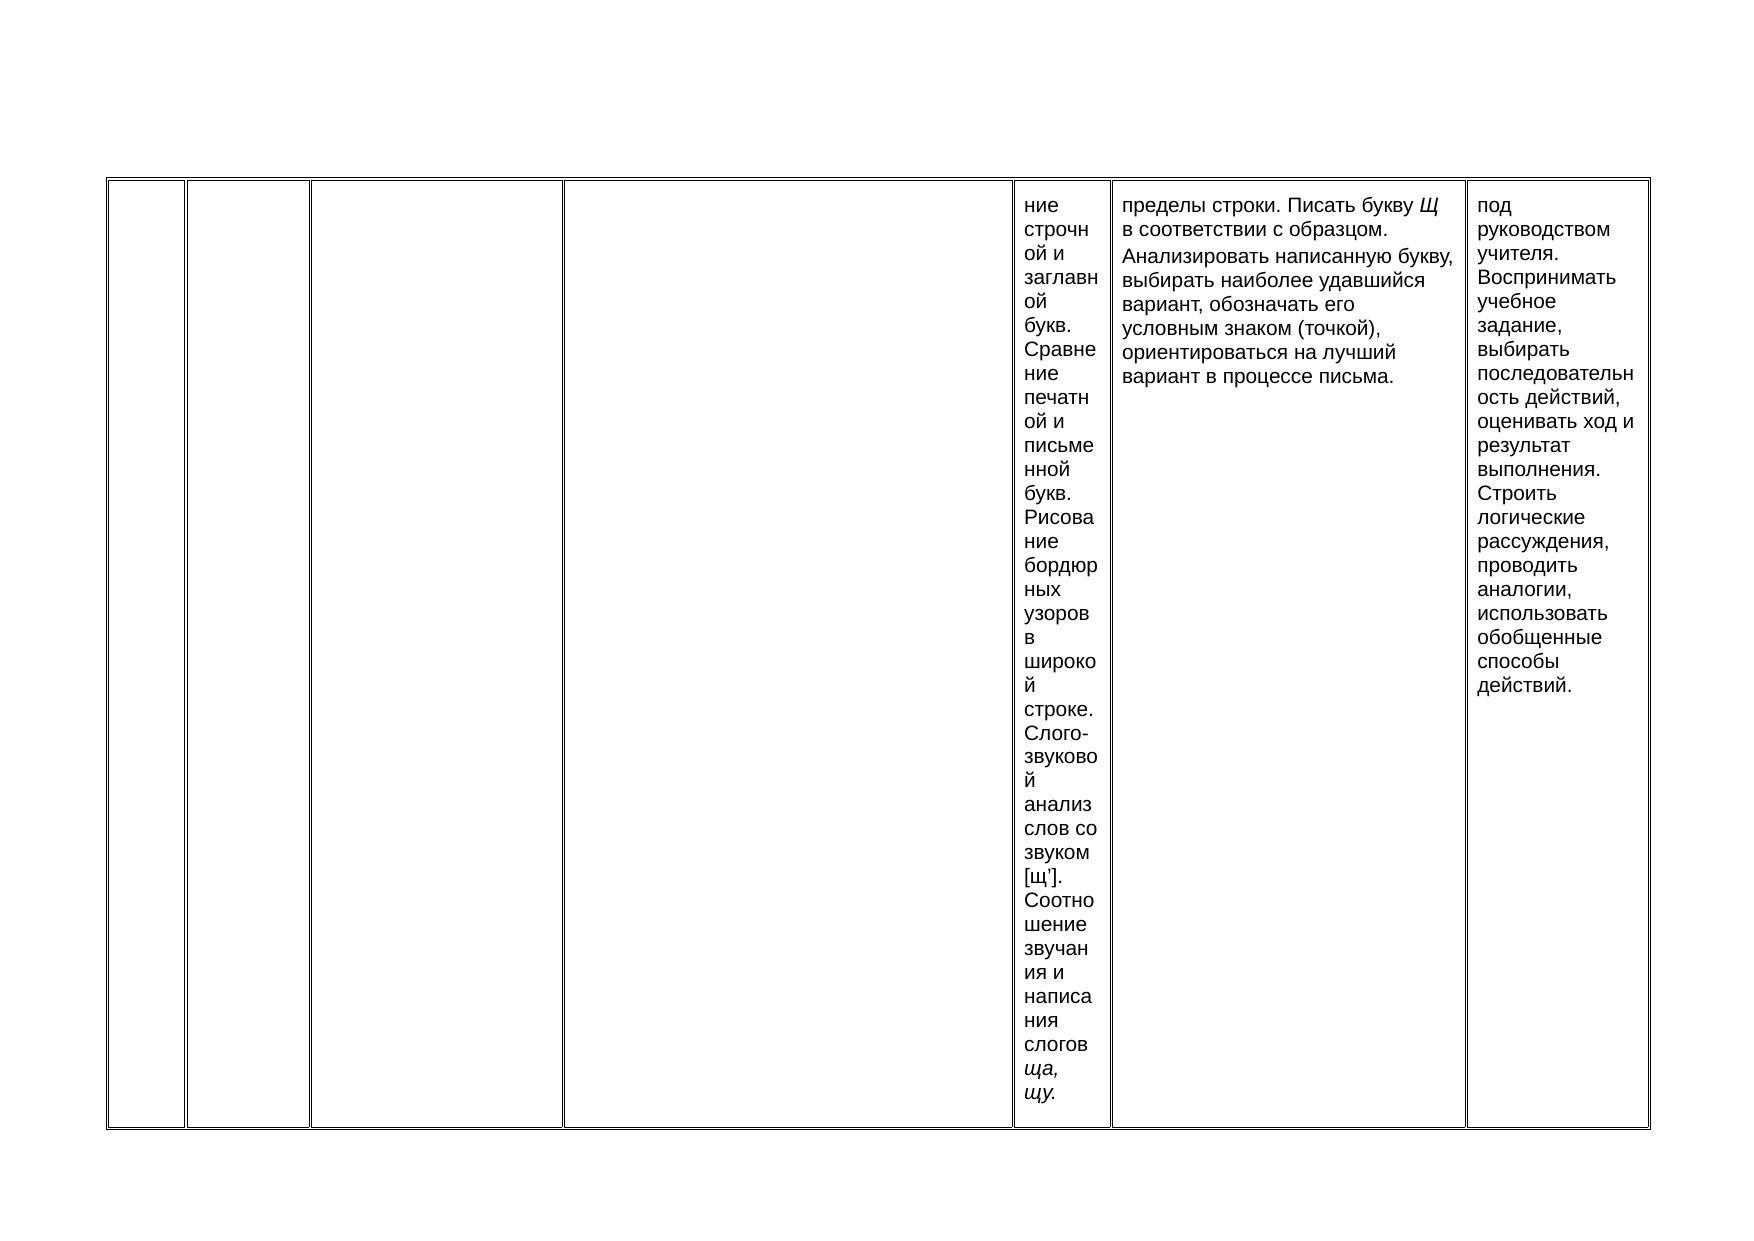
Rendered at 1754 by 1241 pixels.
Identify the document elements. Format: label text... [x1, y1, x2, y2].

table_cell [565, 181, 1012, 1127]
table_cell [312, 181, 562, 1127]
table_cell пределы строки. Писать букву Щ в соответствии с образцом. Анализировать написанную букву, выбирать наиболее удавшийся вариант, обозначать его условным знаком (точкой), ориентироваться на лучший вариант в процессе письма. [1113, 181, 1465, 1127]
table_cell под руководством учителя. Воспринимать учебное задание, выбирать последовательность действий, оценивать ход и результат выполнения. Строить логические рассуждения, проводить аналогии, использовать обобщенные способы действий. [1468, 181, 1648, 1127]
table_cell ние строчной и заглавной букв. Сравнение печатной и письменной букв. Рисование бордюрных узоров в широкой строке. Слого-звуковой анализ слов со звуком [щ’]. Соотношение звучания и написания слогов ща, щу. [1015, 181, 1110, 1127]
table_cell [188, 181, 309, 1127]
table_cell [109, 181, 184, 1127]
